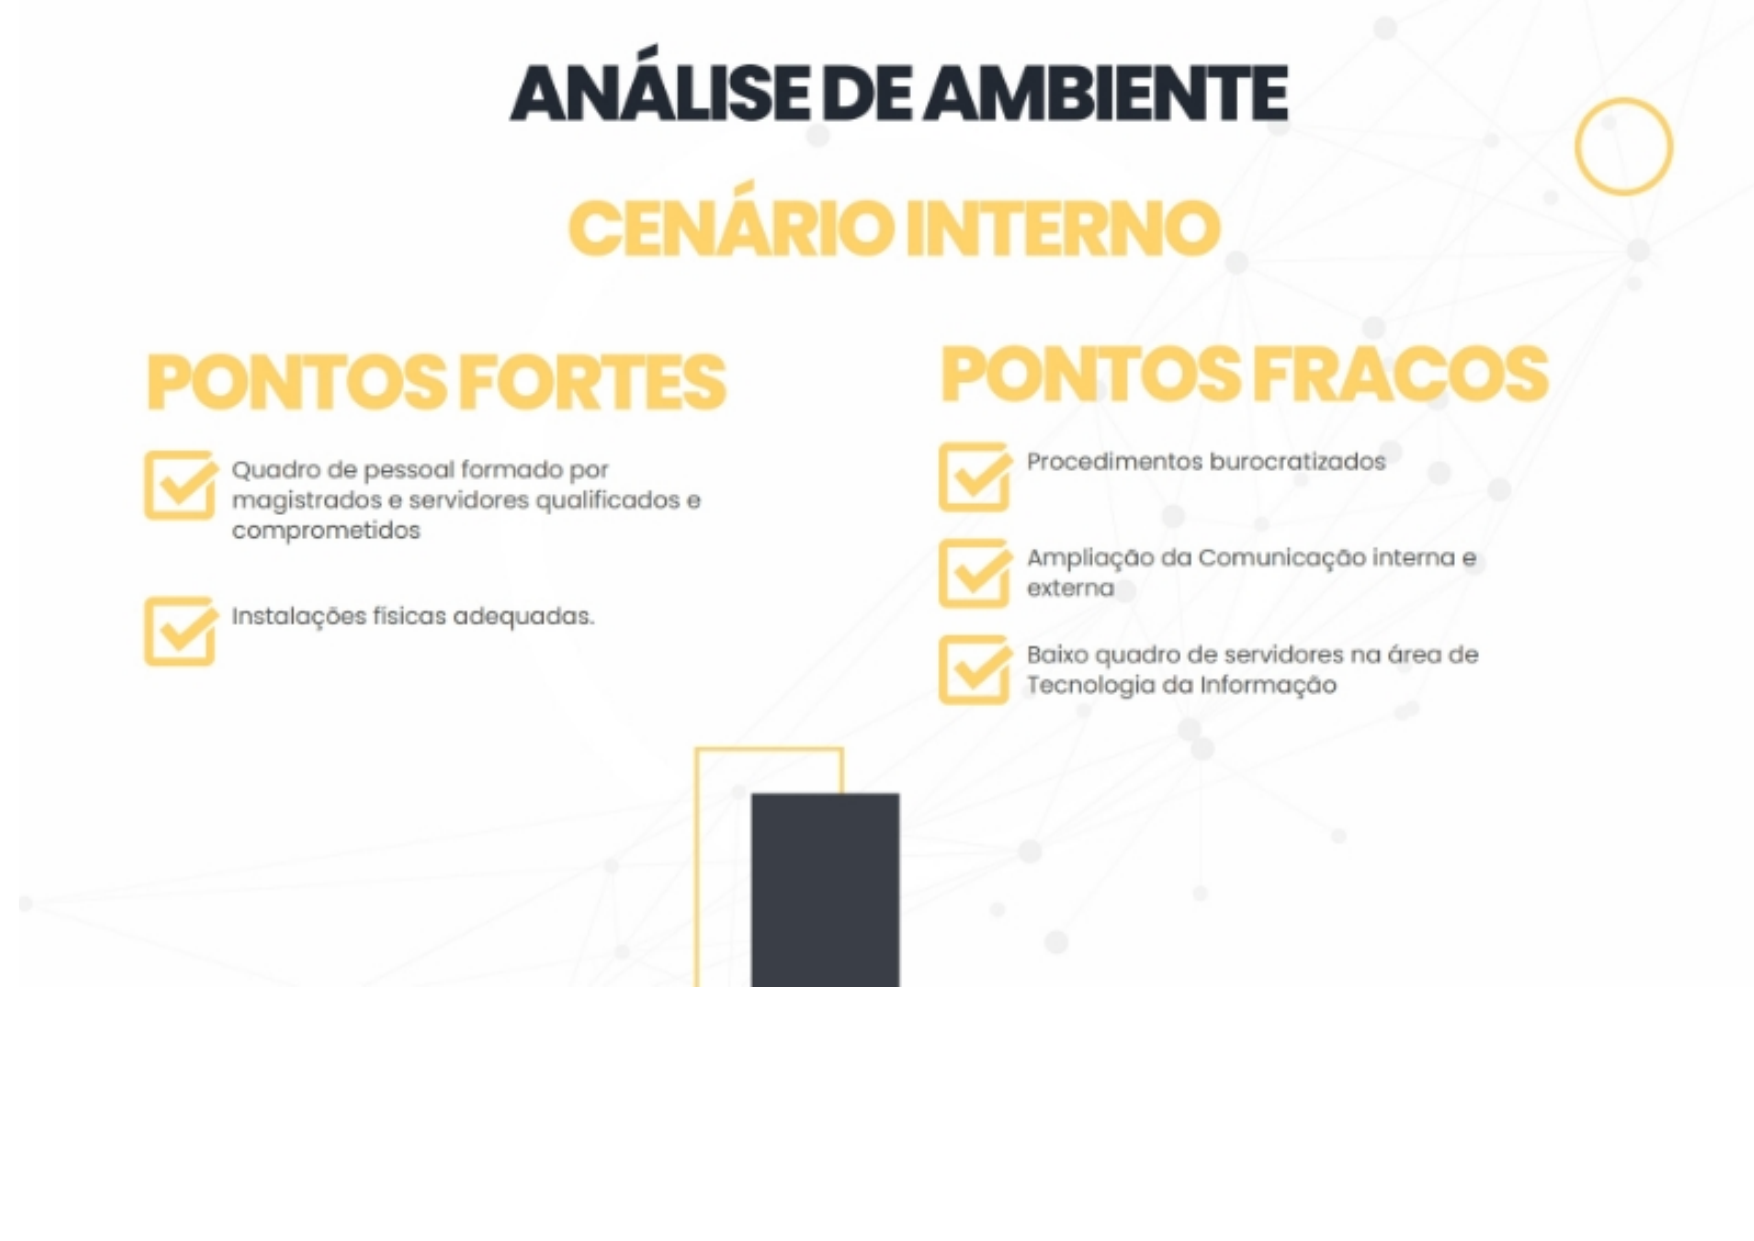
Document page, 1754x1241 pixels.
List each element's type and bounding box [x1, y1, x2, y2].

picture [18, 0, 1754, 987]
